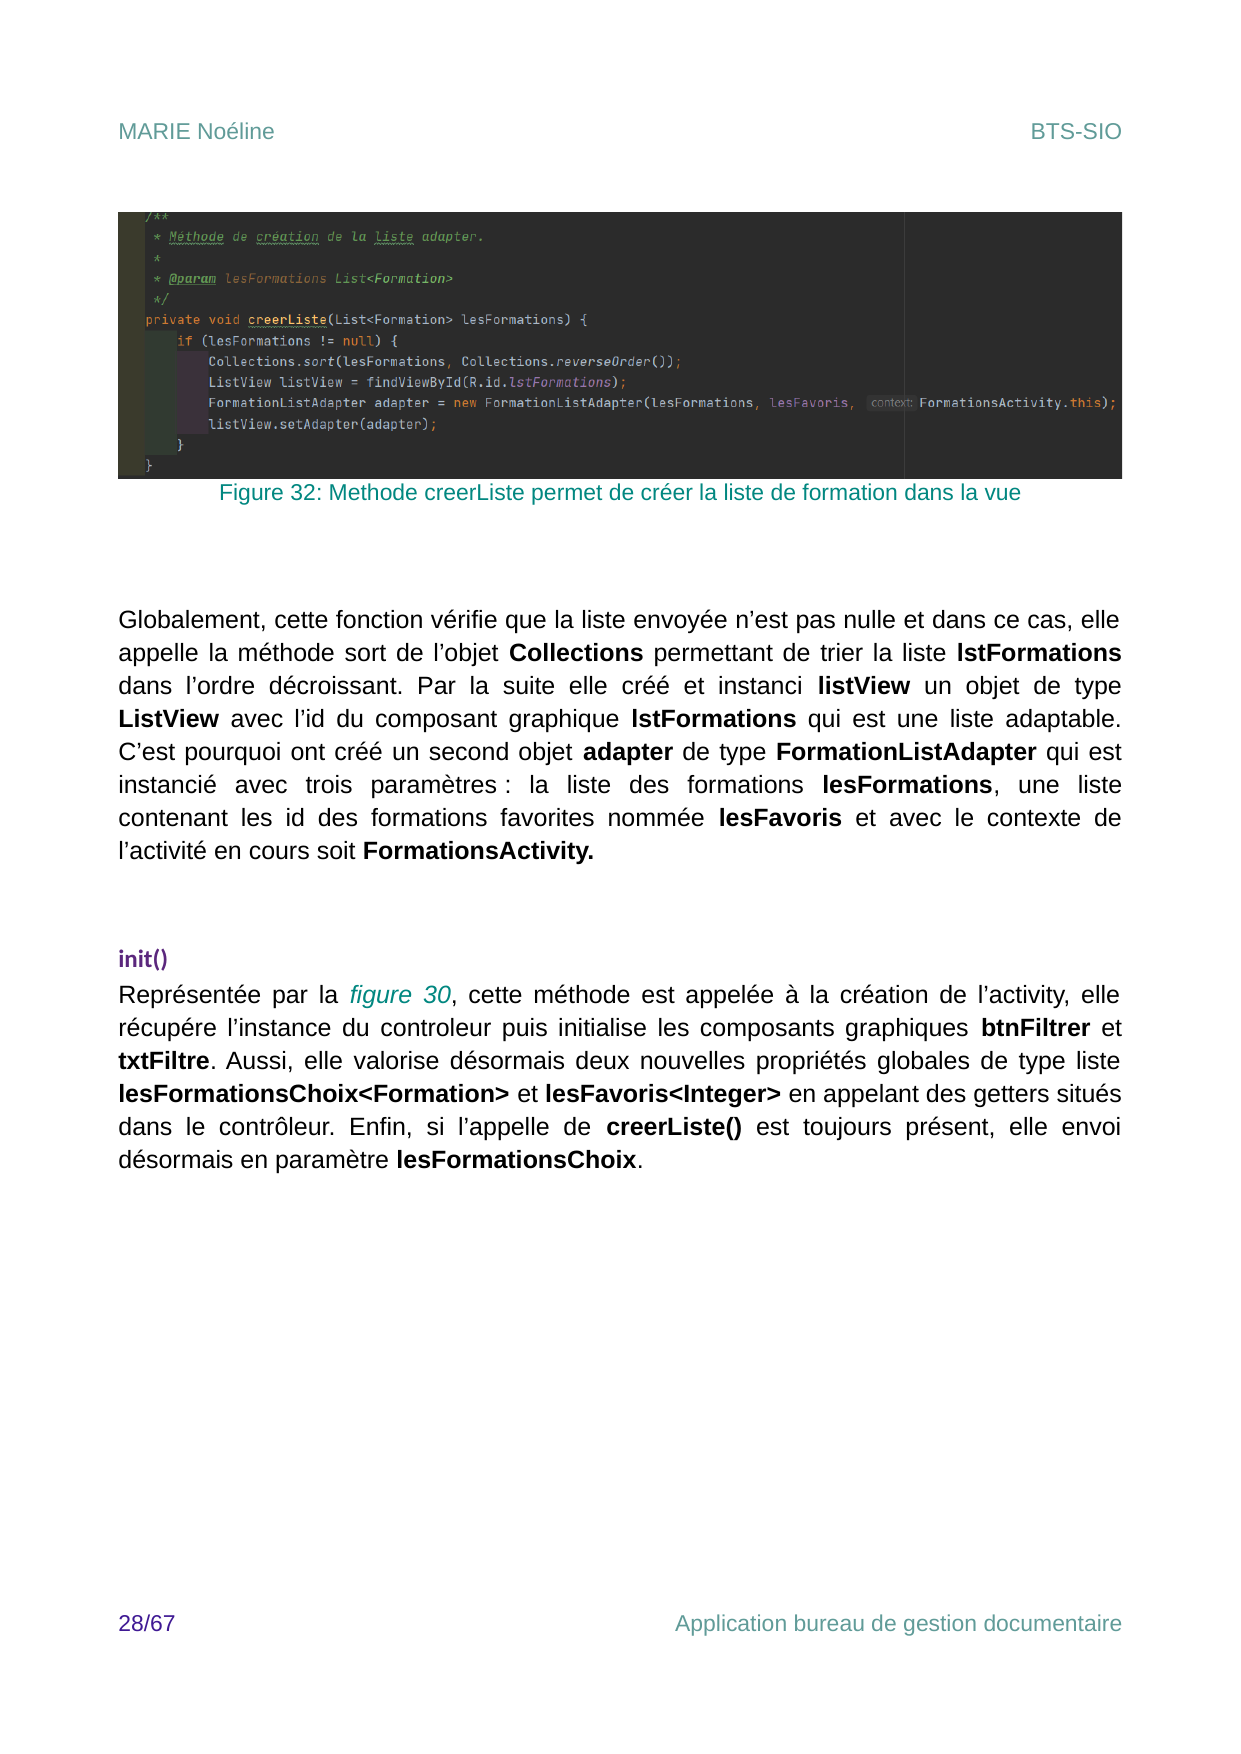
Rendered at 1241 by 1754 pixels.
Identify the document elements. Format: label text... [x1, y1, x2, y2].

text Représentée par la figure 30, cette méthode est appelée à la création de l’activity, elle récupére l’instance du controleur puis initialise les composants graphiques btnFiltrer et txtFiltre. Aussi, elle valorise désormais deux nouvelles propriétés globales de type liste lesFormationsChoix<Formation> et lesFavoris<Integer> en appelant des getters situés dans le contrôleur. Enfin, si l’appelle de creerListe() est toujours présent, elle envoi désormais en paramètre lesFormationsChoix. [118, 980, 1122, 1174]
text Figure 32: Methode creerListe permet de créer la liste de formation dans la vue [118, 479, 1122, 505]
text Globalement, cette fonction vérifie que la liste envoyée n’est pas nulle et dans ce cas, elle appelle la méthode sort de l’objet Collections permettant de trier la liste lstFormations dans l’ordre décroissant. Par la suite elle créé et instanci listView un objet de type ListView avec l’id du composant graphique lstFormations qui est une liste adaptable. C’est pourquoi ont créé un second objet adapter de type FormationListAdapter qui est instancié avec trois paramètres : la liste des formations lesFormations, une liste contenant les id des formations favorites nommée lesFavoris et avec le contexte de l’activité en cours soit FormationsActivity. [118, 605, 1122, 864]
subtitle init() [118, 943, 1122, 974]
picture [118, 212, 1123, 479]
